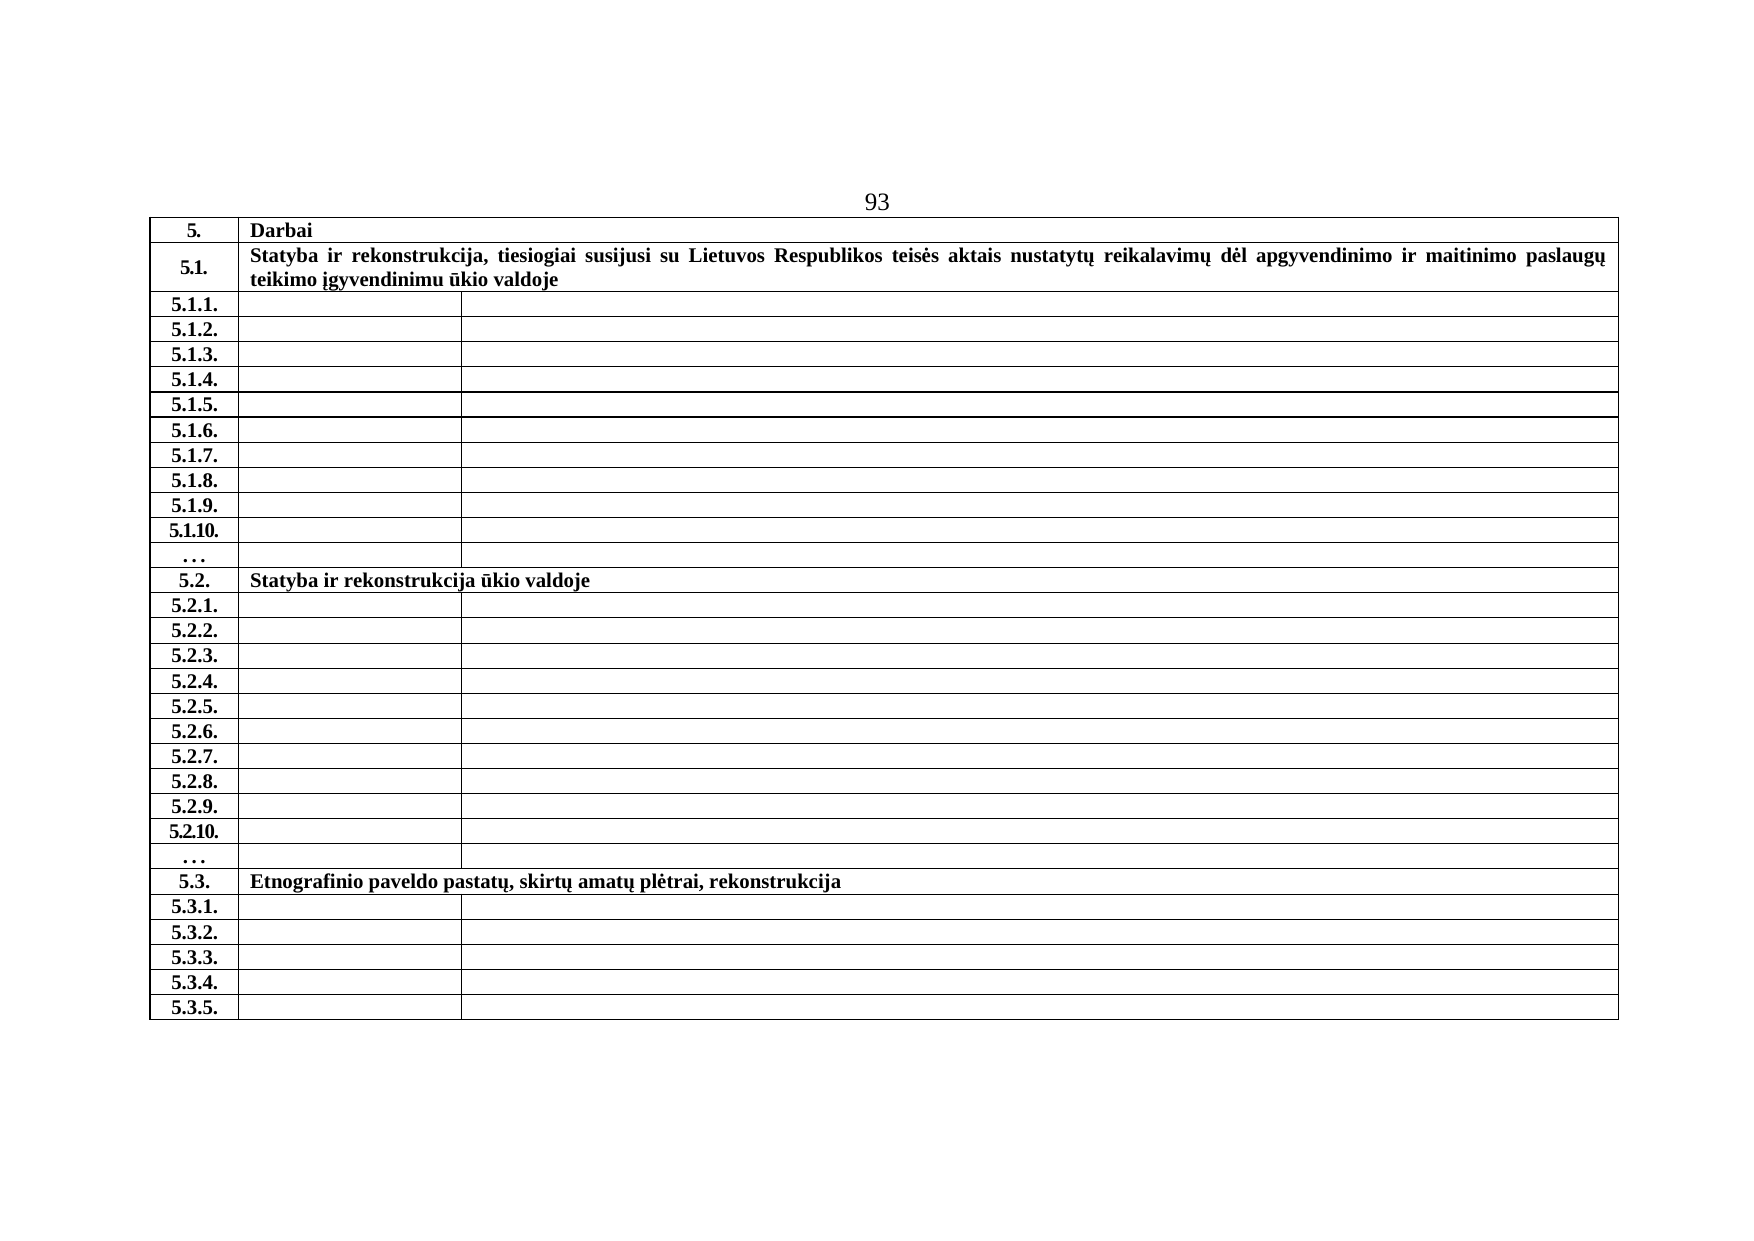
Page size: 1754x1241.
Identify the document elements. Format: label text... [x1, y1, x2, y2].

table_cell Statyba ir rekonstrukcija ūkio valdoje [239, 568, 1618, 592]
table_cell [462, 443, 1618, 467]
table_cell [462, 895, 1618, 918]
table_cell [239, 342, 461, 366]
table_cell [239, 543, 461, 567]
table_cell [1619, 743, 1627, 768]
table_cell 5.2.7. [151, 744, 238, 768]
table_cell [239, 970, 461, 994]
table_cell [239, 744, 461, 768]
table_cell [1619, 617, 1627, 642]
table_cell [1619, 969, 1627, 994]
table_cell 5.1.6. [151, 418, 238, 442]
table_cell [1619, 391, 1627, 416]
table_cell [462, 618, 1618, 642]
table_cell [1619, 768, 1627, 793]
table_cell [462, 819, 1618, 843]
table_cell [462, 719, 1618, 743]
table_cell [462, 995, 1618, 1019]
table_cell [1619, 542, 1627, 567]
table_cell [1619, 567, 1627, 592]
table_cell [239, 769, 461, 793]
table_cell [239, 518, 461, 542]
table_cell [462, 292, 1618, 316]
table_cell 5.2.6. [151, 719, 238, 743]
table_cell 5.1.9. [151, 493, 238, 517]
table_cell [1619, 492, 1627, 517]
table_cell 5.2.4. [151, 669, 238, 693]
table_cell [1619, 718, 1627, 743]
table_cell [462, 418, 1618, 442]
table_cell [239, 819, 461, 843]
table_cell [1619, 919, 1627, 944]
table_cell [239, 367, 461, 391]
table_cell [239, 694, 461, 718]
table_cell [462, 393, 1618, 416]
table_cell 5.3.4. [151, 970, 238, 994]
table_cell 5.2.5. [151, 694, 238, 718]
table_cell [239, 393, 461, 416]
table_cell [1619, 217, 1627, 242]
table_cell [239, 593, 461, 617]
table_cell [462, 920, 1618, 944]
table_cell [239, 995, 461, 1019]
table_cell [462, 844, 1618, 868]
table_cell . . . [151, 844, 238, 868]
table_cell 5.1.10. [151, 518, 238, 542]
table_cell [1619, 944, 1627, 969]
table_cell [1619, 316, 1627, 341]
table_cell 5.2.10. [151, 819, 238, 843]
table_cell 5.3. [151, 869, 238, 893]
table_cell [239, 292, 461, 316]
table_cell [239, 895, 461, 918]
table_cell [239, 468, 461, 492]
table_cell 5.2.3. [151, 644, 238, 667]
table_cell 5. [151, 218, 238, 242]
table_cell [462, 493, 1618, 517]
table_cell [1619, 843, 1627, 868]
table_cell Etnografinio paveldo pastatų, skirtų amatų plėtrai, rekonstrukcija [239, 869, 1618, 893]
table_cell [462, 593, 1618, 617]
table_cell [239, 493, 461, 517]
table_cell 5.3.5. [151, 995, 238, 1019]
table_cell 5.2.1. [151, 593, 238, 617]
table_cell [1619, 442, 1627, 467]
table_cell 5.1. [151, 243, 238, 291]
table_cell [462, 468, 1618, 492]
table_cell [1619, 668, 1627, 693]
table_cell [1619, 416, 1627, 442]
table_cell [462, 543, 1618, 567]
table_cell [1619, 467, 1627, 492]
table_cell [462, 694, 1618, 718]
table_cell [462, 945, 1618, 969]
table_cell [239, 317, 461, 341]
table_cell 5.2.8. [151, 769, 238, 793]
table_cell [462, 367, 1618, 391]
table_cell [1619, 366, 1627, 391]
table_cell [239, 794, 461, 818]
table_cell [239, 844, 461, 868]
table_cell [1619, 818, 1627, 843]
table_cell [239, 443, 461, 467]
table_cell [462, 317, 1618, 341]
table_cell [239, 719, 461, 743]
table_cell [1619, 693, 1627, 718]
table_cell 5.1.3. [151, 342, 238, 366]
table_cell [1619, 592, 1627, 617]
table_cell 5.1.7. [151, 443, 238, 467]
table_cell [1619, 994, 1627, 1019]
table_cell [1619, 868, 1627, 893]
table_cell [1619, 643, 1627, 667]
table_cell 5.1.2. [151, 317, 238, 341]
table_cell [239, 669, 461, 693]
table_cell [462, 644, 1618, 667]
table_cell [239, 618, 461, 642]
table_cell 5.2.2. [151, 618, 238, 642]
table_cell 5.1.1. [151, 292, 238, 316]
table_cell [239, 418, 461, 442]
table_cell [462, 744, 1618, 768]
table_cell [239, 644, 461, 667]
table_cell [239, 920, 461, 944]
table_cell 5.2.9. [151, 794, 238, 818]
table_cell Statyba ir rekonstrukcija, tiesiogiai susijusi su Lietuvos Respublikos teisės aktais nustatytų reikalavimų dėl apgyvendinimo ir maitinimo paslaugų teikimo įgyvendinimu ūkio valdoje [239, 243, 1618, 291]
table_cell Darbai [239, 218, 1618, 242]
table_cell [1619, 291, 1627, 316]
table_cell 5.3.3. [151, 945, 238, 969]
table_cell [462, 769, 1618, 793]
table_cell . . . [151, 543, 238, 567]
table_cell [1619, 341, 1627, 366]
table_cell [462, 669, 1618, 693]
table_cell [462, 970, 1618, 994]
table_cell [1619, 517, 1627, 542]
table_cell [239, 945, 461, 969]
table_cell [1619, 793, 1627, 818]
table_cell 5.2. [151, 568, 238, 592]
table_cell 5.1.5. [151, 393, 238, 416]
table_cell [462, 794, 1618, 818]
table_cell 5.1.4. [151, 367, 238, 391]
table_cell [462, 342, 1618, 366]
table_cell 5.3.2. [151, 920, 238, 944]
table_cell [1619, 242, 1627, 291]
table_cell 5.1.8. [151, 468, 238, 492]
table_cell [1619, 894, 1627, 918]
table_cell 5.3.1. [151, 895, 238, 918]
table_cell [462, 518, 1618, 542]
